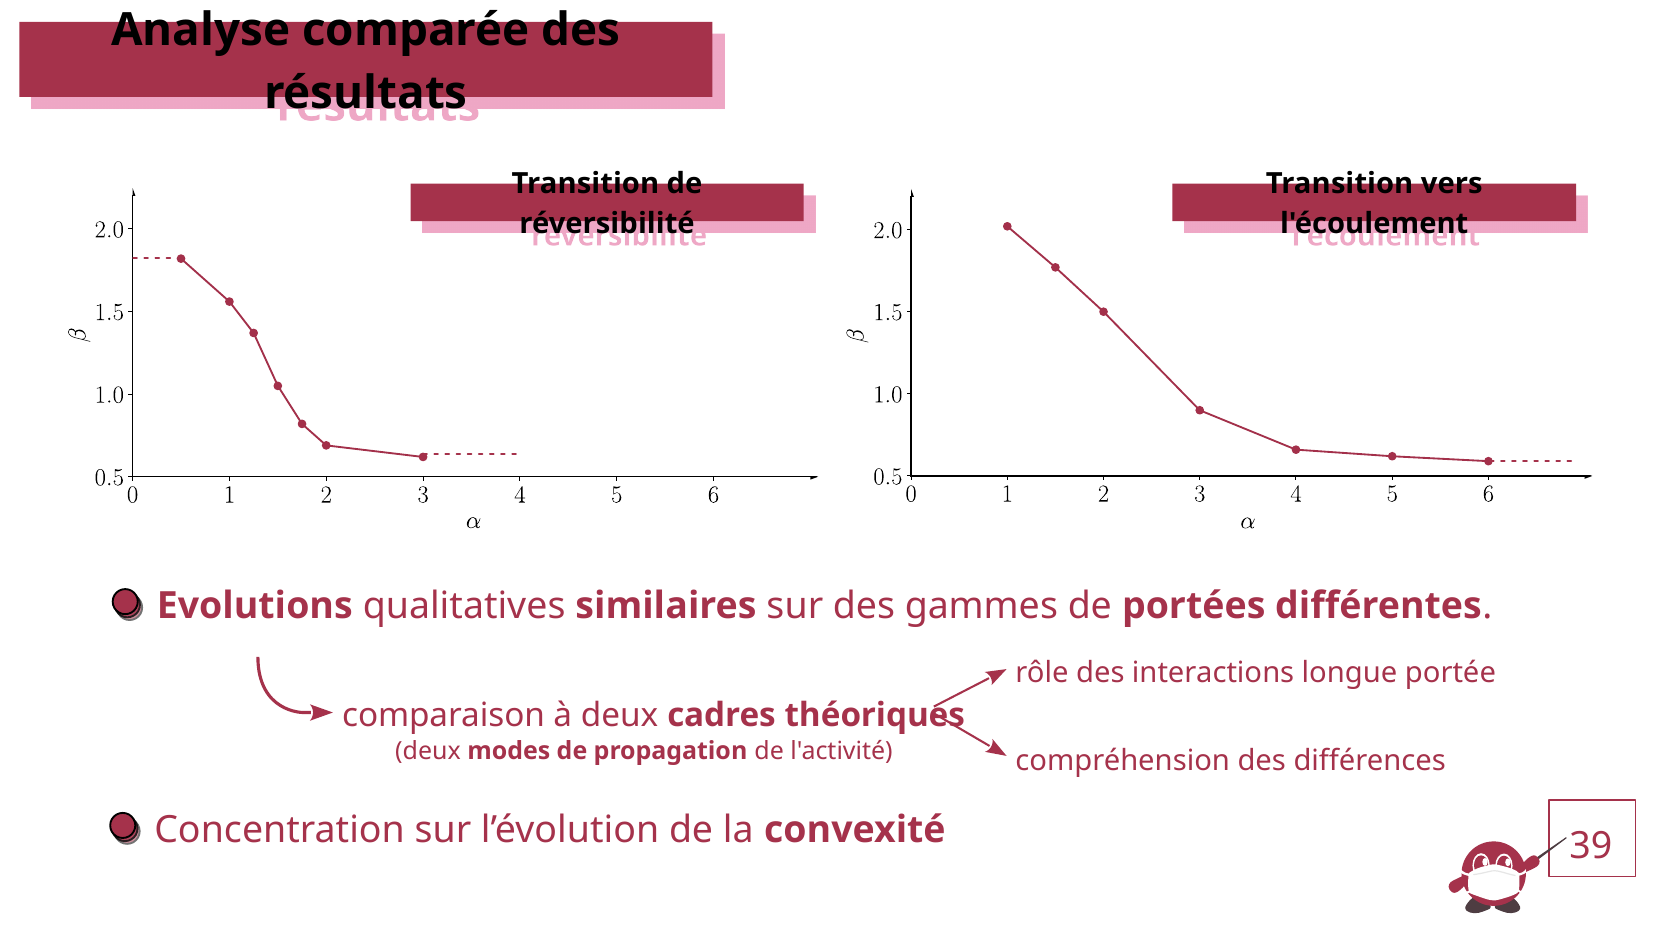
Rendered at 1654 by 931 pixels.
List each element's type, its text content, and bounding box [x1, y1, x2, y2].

text_box [1492, 811, 1654, 887]
text_box Evolutions qualitatives similaires sur des gammes de portées différentes. [96, 571, 1403, 631]
text_box compréhension des différences [1000, 731, 1605, 791]
text_box Analyse comparée des résultats [19, 21, 713, 97]
text_box Transition de réversibilité [410, 183, 804, 222]
text_box Concentration sur l’évolution de la convexité [94, 795, 905, 855]
picture [842, 188, 1593, 529]
text_box (deux modes de propagation de l'activité) [380, 725, 879, 785]
text_box Transition vers l'écoulement [1172, 183, 1577, 222]
picture [626, 222, 632, 230]
text_box comparaison à deux cadres théoriques [327, 683, 934, 743]
text_box rôle des interactions longue portée [1000, 643, 1605, 703]
picture [68, 188, 819, 529]
picture [1352, 222, 1358, 230]
picture [1448, 799, 1637, 914]
picture [1333, 222, 1339, 230]
